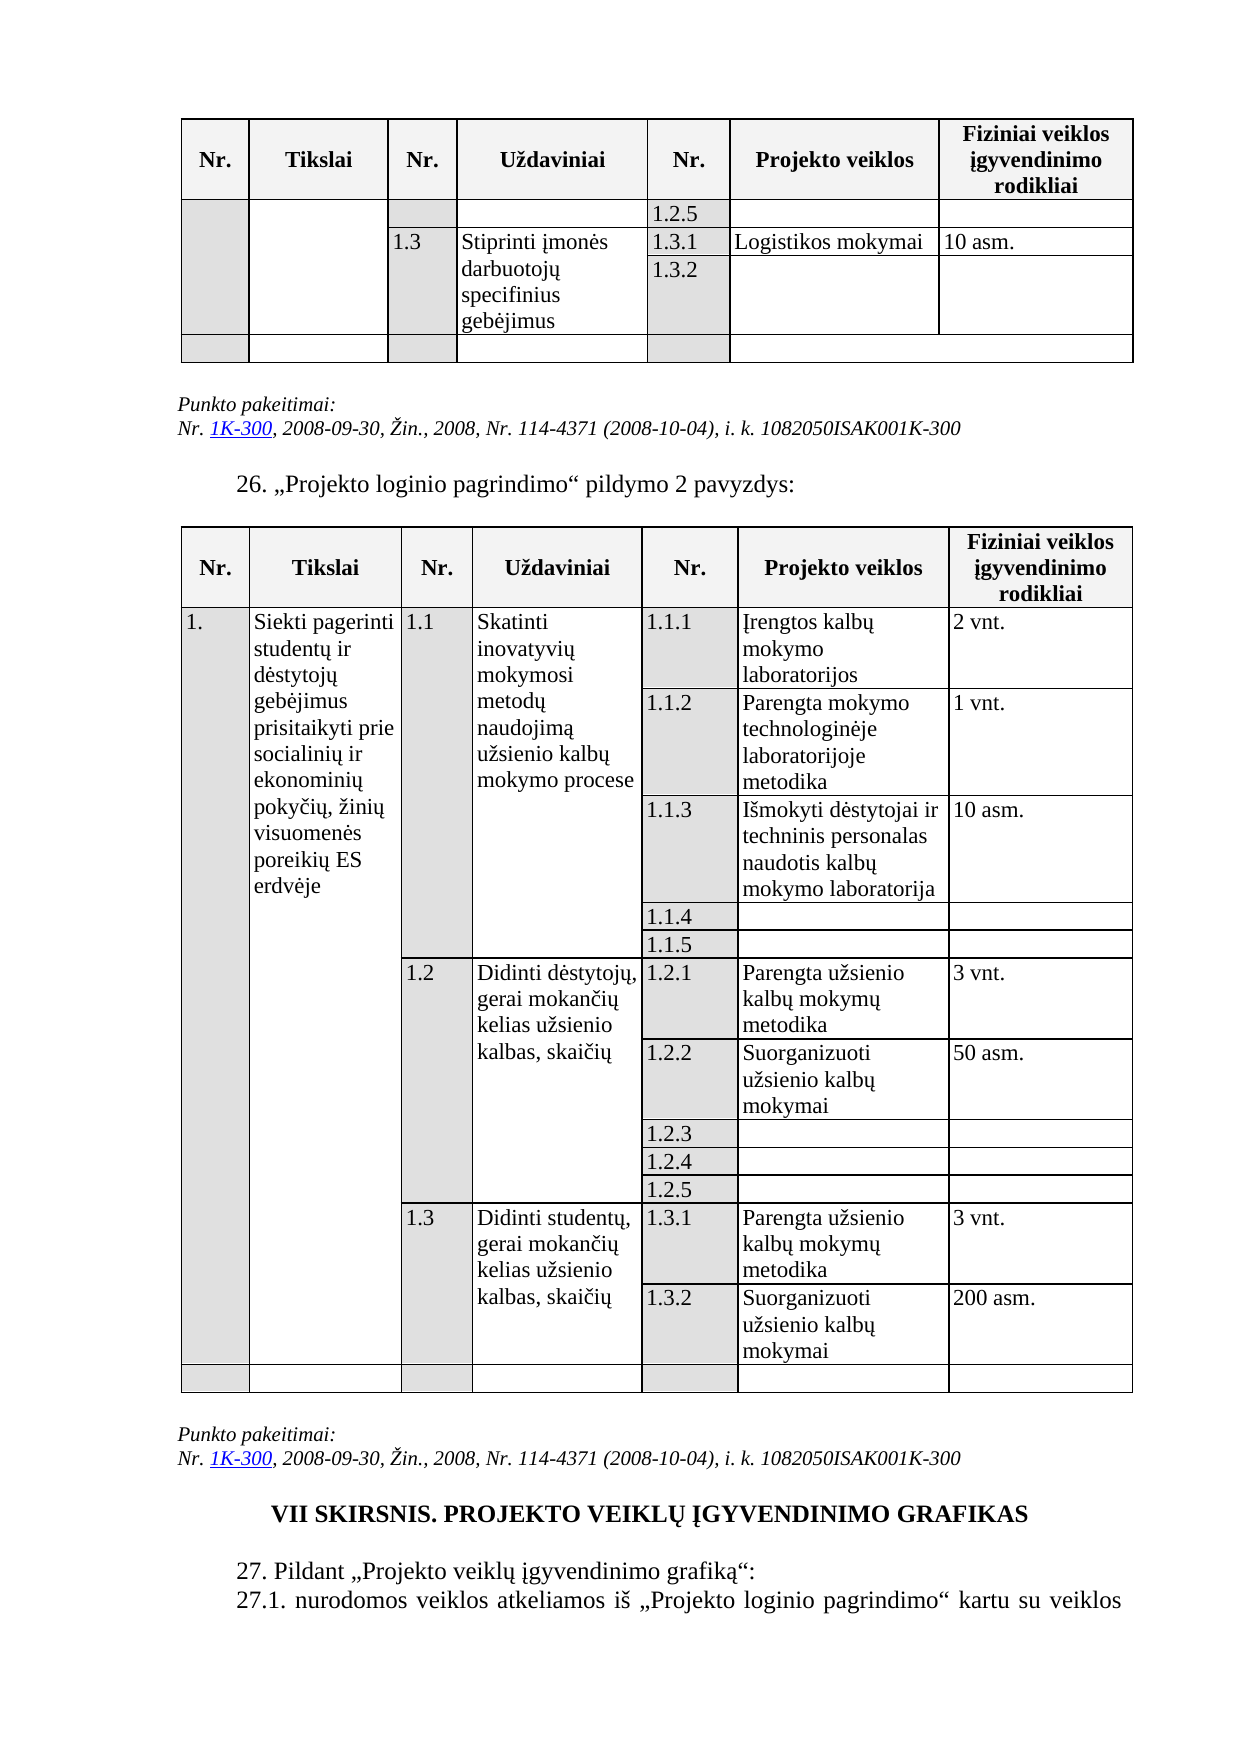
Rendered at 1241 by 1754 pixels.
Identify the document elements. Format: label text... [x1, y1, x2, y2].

table_header Fiziniai veiklos įgyvendinimo rodikliai [950, 528, 1132, 607]
table_cell Įrengtos kalbų mokymo laboratorijos [739, 608, 948, 687]
table_cell 1.1.3 [643, 796, 737, 901]
table_cell [940, 200, 1132, 227]
table_cell [182, 335, 248, 362]
text 27. Pildant „Projekto veiklų įgyvendinimo grafiką“: [177, 1556, 1122, 1585]
table_header Tikslai [250, 120, 387, 199]
table_cell 1.3 [389, 228, 456, 334]
table_cell 1.1.5 [643, 931, 737, 957]
table_cell [739, 1148, 948, 1174]
table_cell 10 asm. [940, 228, 1132, 254]
table_cell [950, 1120, 1132, 1146]
table_header Nr. [182, 528, 249, 607]
table_cell 1.2.4 [643, 1148, 737, 1174]
table_cell [950, 1148, 1132, 1174]
table_header Nr. [389, 120, 456, 199]
table_cell 200 asm. [950, 1285, 1132, 1363]
table_cell Didinti studentų, gerai mokančių kelias užsienio kalbas, skaičių [473, 1204, 641, 1363]
text 27.1. nurodomos veiklos atkeliamos iš „Projekto loginio pagrindimo“ kartu su veiklos [177, 1585, 1122, 1614]
table_cell 1.1 [402, 608, 472, 957]
table_cell Suorganizuoti užsienio kalbų mokymai [739, 1285, 948, 1363]
table_cell Stiprinti įmonės darbuotojų specifinius gebėjimus [458, 228, 647, 334]
table_cell [458, 335, 647, 362]
text VII SKIRSNIS. PROJEKTO VEIKLŲ ĮGYVENDINIMO GRAFIKAS [177, 1499, 1122, 1527]
table_cell [739, 1176, 948, 1202]
table_header Uždaviniai [473, 528, 641, 607]
table_cell 1.3.2 [643, 1285, 737, 1363]
table_cell [731, 200, 938, 227]
table_cell [643, 1365, 737, 1391]
table_header Projekto veiklos [739, 528, 948, 607]
table_header Nr. [402, 528, 472, 607]
table_cell 1.1.2 [643, 689, 737, 794]
table_cell Suorganizuoti užsienio kalbų mokymai [739, 1040, 948, 1118]
table_cell 1.2.5 [648, 200, 729, 227]
text Punkto pakeitimai: [177, 1422, 1122, 1446]
table_cell Parengta mokymo technologinėje laboratorijoje metodika [739, 689, 948, 794]
table_cell [731, 256, 938, 334]
table_cell 1.3.1 [648, 228, 729, 254]
table_cell Išmokyti dėstytojai ir techninis personalas naudotis kalbų mokymo laboratorija [739, 796, 948, 901]
table_cell [739, 1365, 948, 1391]
table_cell [950, 1176, 1132, 1202]
table_cell [739, 1120, 948, 1146]
table_cell [950, 1365, 1132, 1391]
table_cell Didinti dėstytojų, gerai mokančių kelias užsienio kalbas, skaičių [473, 959, 641, 1202]
table_cell 1.2.3 [643, 1120, 737, 1146]
table_header Tikslai [250, 528, 401, 607]
table_cell [250, 200, 387, 334]
table_cell 1.1.1 [643, 608, 737, 687]
table_header Nr. [182, 120, 248, 199]
table_cell 1 vnt. [950, 689, 1132, 794]
table_cell [739, 931, 948, 957]
table_cell [739, 903, 948, 929]
table_header Nr. [643, 528, 737, 607]
text Nr. 1K-300, 2008-09-30, Žin., 2008, Nr. 114-4371 (2008-10-04), i. k. 1082050ISAK001K-300 [177, 1446, 1122, 1470]
table_cell 1.2.5 [643, 1176, 737, 1202]
table_cell Siekti pagerinti studentų ir dėstytojų gebėjimus prisitaikyti prie socialinių ir ekonominių pokyčių, žinių visuomenės poreikių ES erdvėje [250, 608, 401, 1363]
table_cell 1.1.4 [643, 903, 737, 929]
table_cell [250, 335, 387, 362]
table_cell Logistikos mokymai [731, 228, 938, 254]
table_cell 3 vnt. [950, 1204, 1132, 1283]
table_cell [250, 1365, 401, 1391]
table_header Projekto veiklos [731, 120, 938, 199]
table_cell Parengta užsienio kalbų mokymų metodika [739, 959, 948, 1038]
table_cell 1. [182, 608, 249, 1363]
table_cell 1.3.1 [643, 1204, 737, 1283]
table_cell Skatinti inovatyvių mokymosi metodų naudojimą užsienio kalbų mokymo procese [473, 608, 641, 957]
table_cell [182, 1365, 249, 1391]
table_cell 2 vnt. [950, 608, 1132, 687]
table_cell 3 vnt. [950, 959, 1132, 1038]
table_cell [389, 335, 456, 362]
table_cell [182, 200, 248, 334]
table_cell [731, 335, 1132, 362]
table_cell 10 asm. [950, 796, 1132, 901]
table_header Nr. [648, 120, 729, 199]
table_cell [648, 335, 729, 362]
table_cell 1.3 [402, 1204, 472, 1363]
table_cell 1.3.2 [648, 256, 729, 334]
text Punkto pakeitimai: [177, 392, 1122, 416]
table_cell [402, 1365, 472, 1391]
table_cell 1.2.2 [643, 1040, 737, 1118]
table_cell 50 asm. [950, 1040, 1132, 1118]
table_header Uždaviniai [458, 120, 647, 199]
text Nr. 1K-300, 2008-09-30, Žin., 2008, Nr. 114-4371 (2008-10-04), i. k. 1082050ISAK001K-300 [177, 416, 1122, 440]
table_cell Parengta užsienio kalbų mokymų metodika [739, 1204, 948, 1283]
table_cell [950, 931, 1132, 957]
text 26. „Projekto loginio pagrindimo“ pildymo 2 pavyzdys: [177, 469, 1122, 497]
table_cell [950, 903, 1132, 929]
table_cell [473, 1365, 641, 1391]
table_cell 1.2 [402, 959, 472, 1202]
table_header Fiziniai veiklos įgyvendinimo rodikliai [940, 120, 1132, 199]
table_cell [389, 200, 456, 227]
table_cell [940, 256, 1132, 334]
table_cell [458, 200, 647, 227]
table_cell 1.2.1 [643, 959, 737, 1038]
